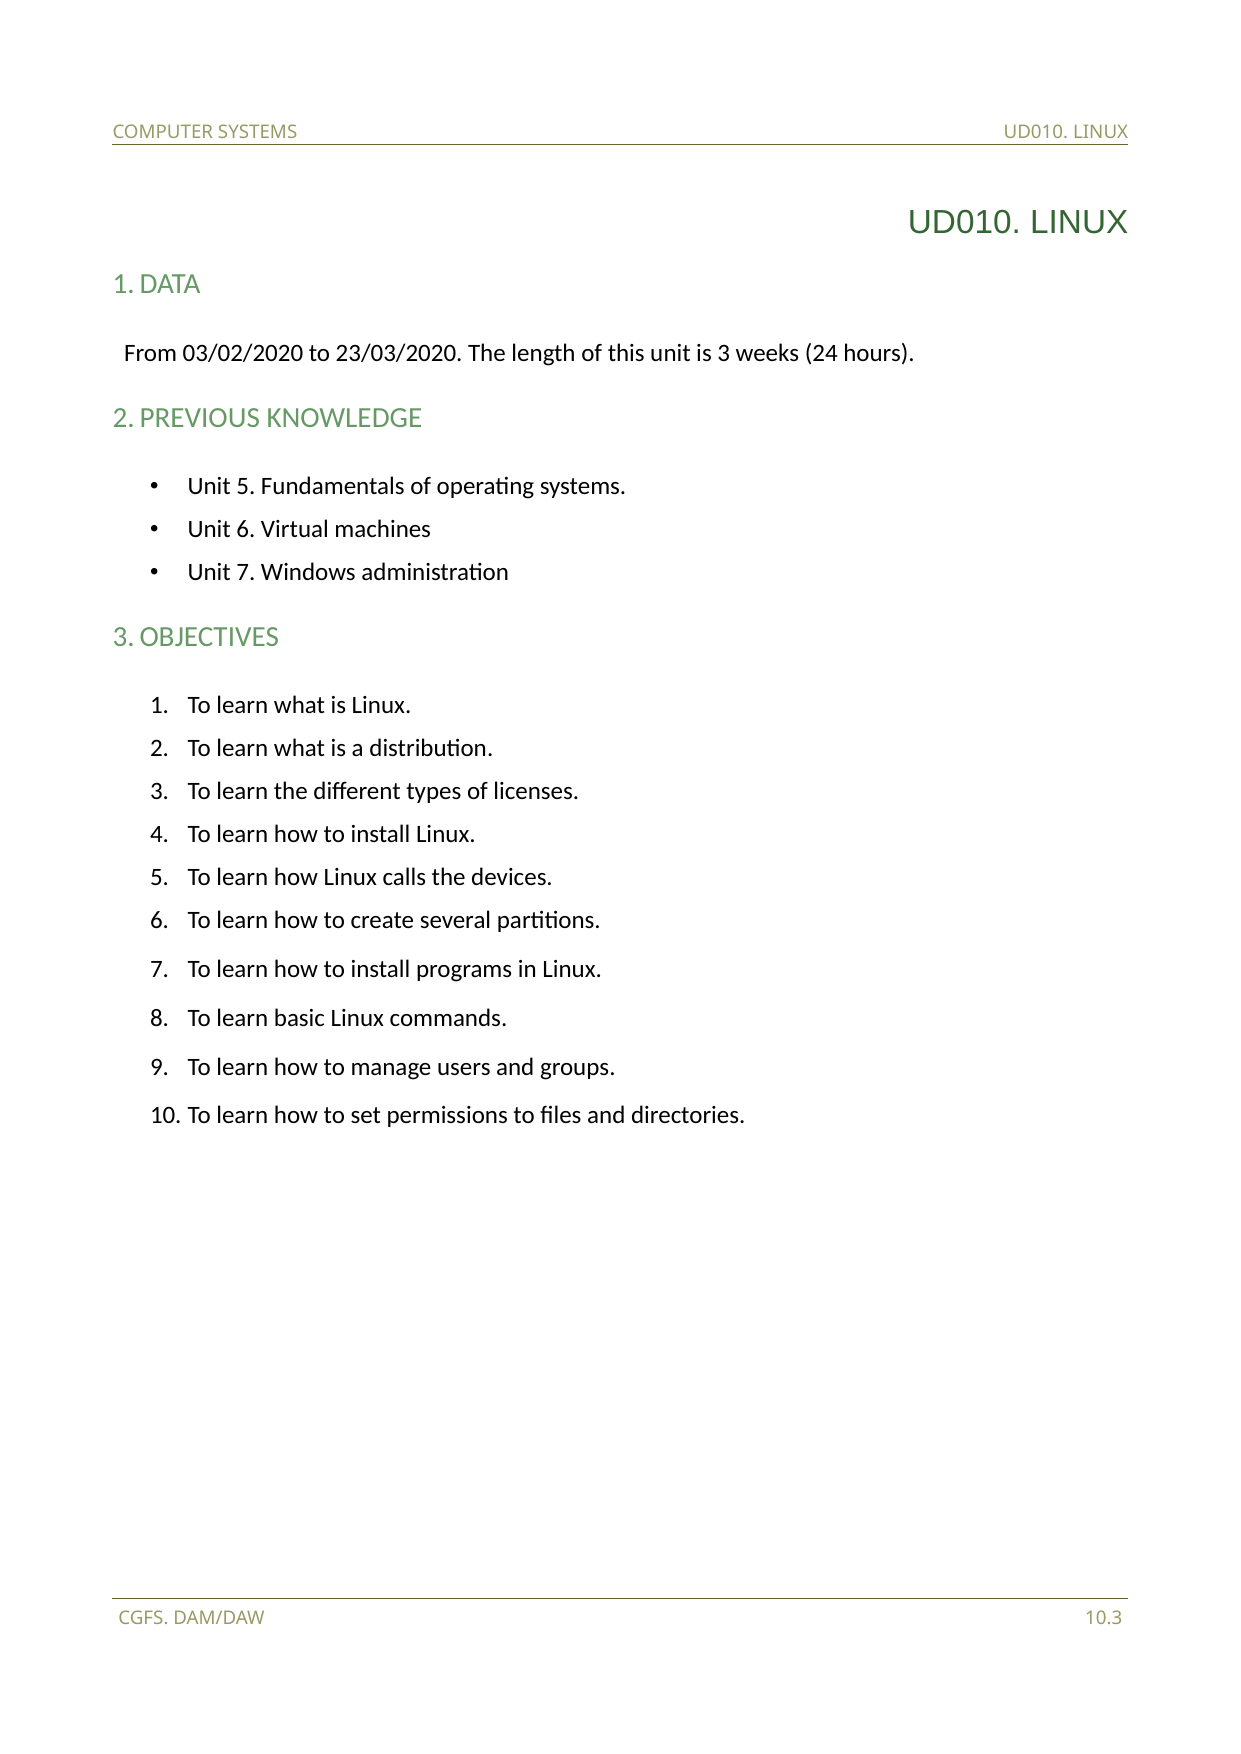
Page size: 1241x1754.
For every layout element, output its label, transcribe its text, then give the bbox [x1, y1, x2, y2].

text UD010. Linux [112, 202, 1128, 240]
list To learn how to set permissions to files and directories. [150, 1099, 1128, 1130]
list Unit 7. Windows administration [150, 556, 1128, 587]
list To learn what is a distribution. [150, 732, 1128, 763]
list To learn how to create several partitions. [150, 904, 1128, 935]
list Unit 5. Fundamentals of operating systems. [150, 470, 1128, 501]
list To learn how to install programs in Linux. [150, 953, 1128, 983]
list To learn how Linux calls the devices. [150, 861, 1128, 892]
subtitle Data [112, 265, 1128, 301]
list To learn the different types of licenses. [150, 775, 1128, 806]
list To learn basic Linux commands. [150, 1002, 1128, 1032]
list To learn how to install Linux. [150, 818, 1128, 849]
subtitle Previous knowledge [112, 399, 1128, 434]
subtitle Objectives [112, 618, 1128, 653]
list Unit 6. Virtual machines [150, 513, 1128, 544]
text From 03/02/2020 to 23/03/2020. The length of this unit is 3 weeks (24 hours). [112, 337, 1128, 367]
list To learn how to manage users and groups. [150, 1051, 1128, 1081]
list To learn what is Linux. [150, 689, 1128, 720]
